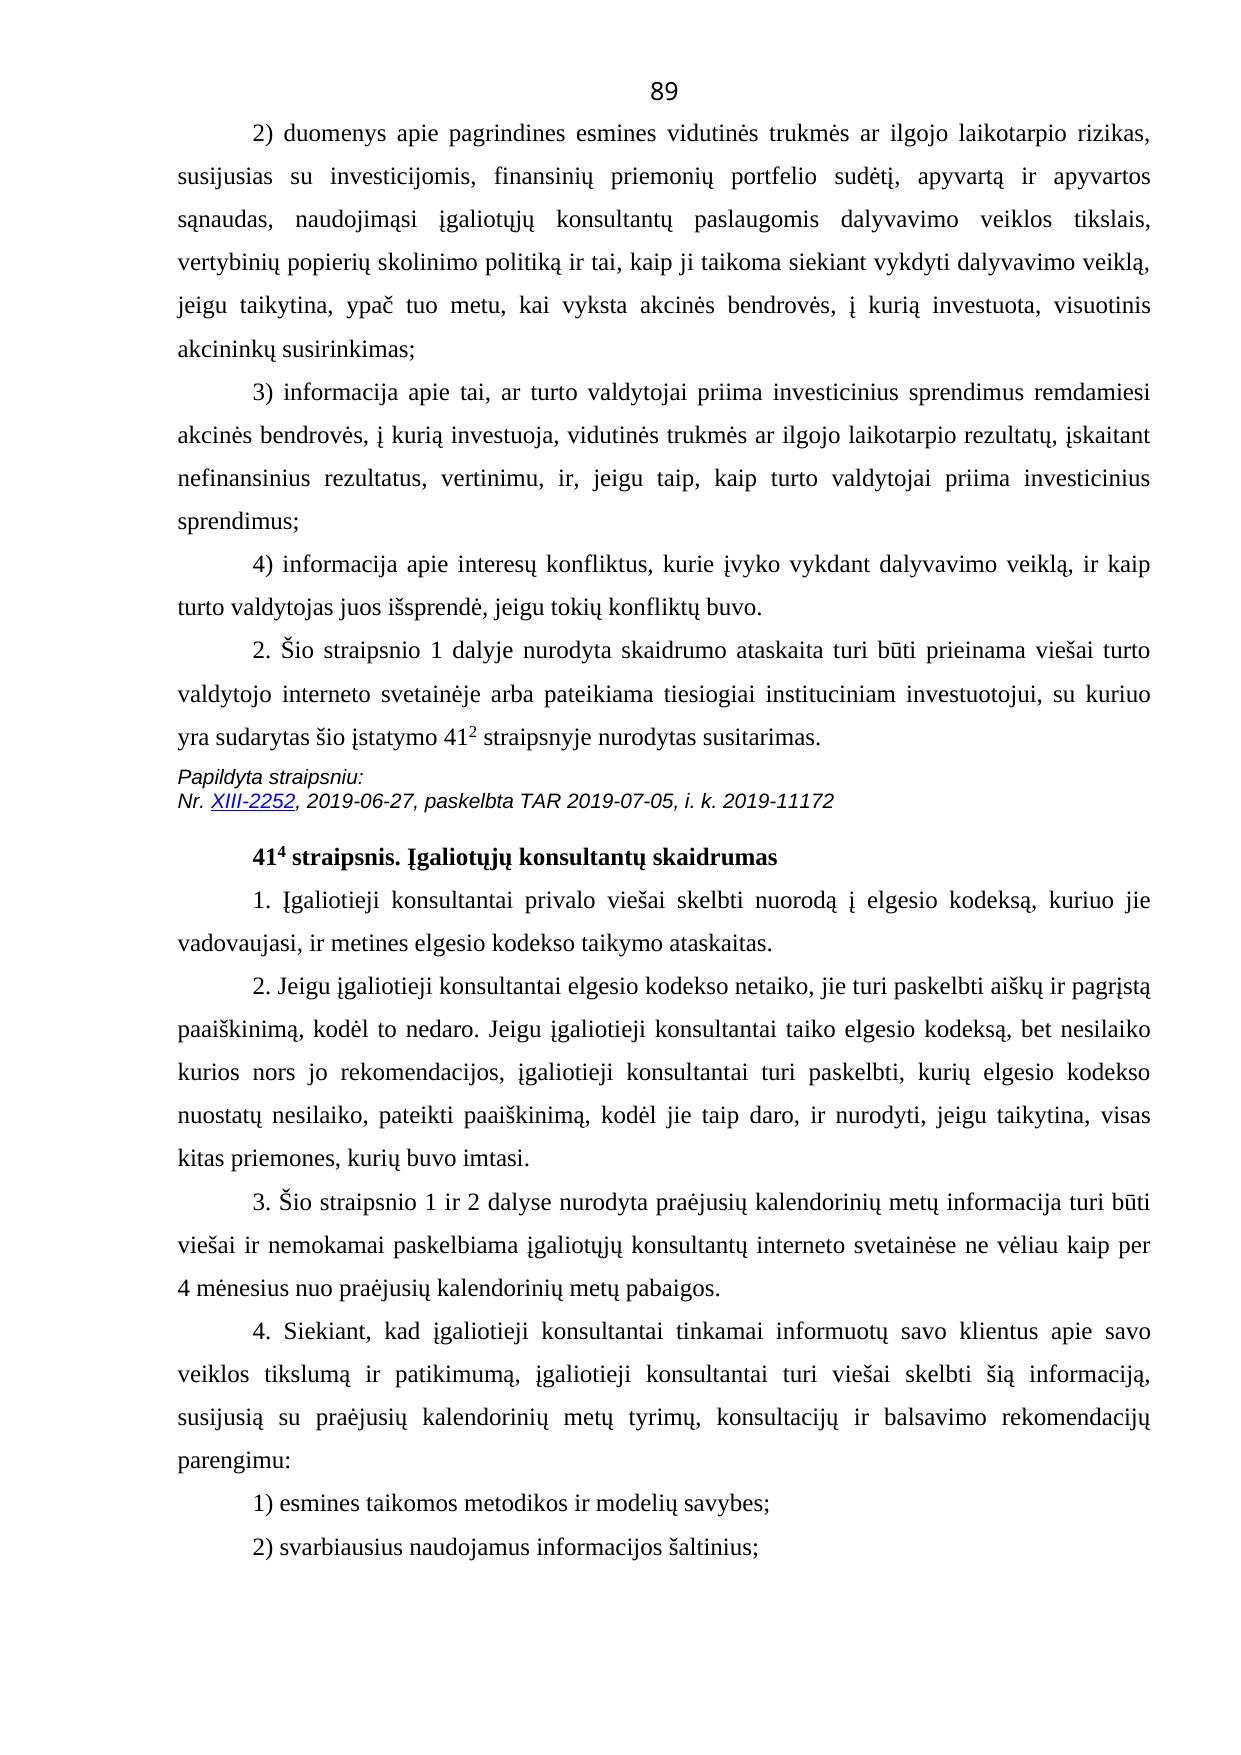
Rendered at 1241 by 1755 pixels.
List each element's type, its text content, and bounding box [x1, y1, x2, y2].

text Nr. XIII-2252, 2019-06-27, paskelbta TAR 2019-07-05, i. k. 2019-11172 [177, 789, 1152, 813]
text 2. Šio straipsnio 1 dalyje nurodyta skaidrumo ataskaita turi būti prieinama viešai turto valdytojo interneto svetainėje arba pateikiama tiesiogiai instituciniam investuotojui, su kuriuo yra sudarytas šio įstatymo 412 straipsnyje nurodytas susitarimas. [177, 636, 1152, 751]
text 3) informacija apie tai, ar turto valdytojai priima investicinius sprendimus remdamiesi akcinės bendrovės, į kurią investuoja, vidutinės trukmės ar ilgojo laikotarpio rezultatų, įskaitant nefinansinius rezultatus, vertinimu, ir, jeigu taip, kaip turto valdytojai priima investicinius sprendimus; [177, 377, 1152, 535]
text 2. Jeigu įgaliotieji konsultantai elgesio kodekso netaiko, jie turi paskelbti aiškų ir pagrįstą paaiškinimą, kodėl to nedaro. Jeigu įgaliotieji konsultantai taiko elgesio kodeksą, bet nesilaiko kurios nors jo rekomendacijos, įgaliotieji konsultantai turi paskelbti, kurių elgesio kodekso nuostatų nesilaiko, pateikti paaiškinimą, kodėl jie taip daro, ir nurodyti, jeigu taikytina, visas kitas priemones, kurių buvo imtasi. [177, 971, 1152, 1172]
text 4. Siekiant, kad įgaliotieji konsultantai tinkamai informuotų savo klientus apie savo veiklos tikslumą ir patikimumą, įgaliotieji konsultantai turi viešai skelbti šią informaciją, susijusią su praėjusių kalendorinių metų tyrimų, konsultacijų ir balsavimo rekomendacijų parengimu: [177, 1316, 1152, 1474]
text 1) esmines taikomos metodikos ir modelių savybes; [177, 1488, 1152, 1517]
text 414 straipsnis. Įgaliotųjų konsultantų skaidrumas [177, 842, 1152, 870]
text 2) duomenys apie pagrindines esmines vidutinės trukmės ar ilgojo laikotarpio rizikas, susijusias su investicijomis, finansinių priemonių portfelio sudėtį, apyvartą ir apyvartos sąnaudas, naudojimąsi įgaliotųjų konsultantų paslaugomis dalyvavimo veiklos tikslais, vertybinių popierių skolinimo politiką ir tai, kaip ji taikoma siekiant vykdyti dalyvavimo veiklą, jeigu taikytina, ypač tuo metu, kai vyksta akcinės bendrovės, į kurią investuota, visuotinis akcininkų susirinkimas; [177, 118, 1152, 362]
text 2) svarbiausius naudojamus informacijos šaltinius; [177, 1532, 1152, 1560]
text 1. Įgaliotieji konsultantai privalo viešai skelbti nuorodą į elgesio kodeksą, kuriuo jie vadovaujasi, ir metines elgesio kodekso taikymo ataskaitas. [177, 885, 1152, 957]
text 4) informacija apie interesų konfliktus, kurie įvyko vykdant dalyvavimo veiklą, ir kaip turto valdytojas juos išsprendė, jeigu tokių konfliktų buvo. [177, 549, 1152, 621]
text 3. Šio straipsnio 1 ir 2 dalyse nurodyta praėjusių kalendorinių metų informacija turi būti viešai ir nemokamai paskelbiama įgaliotųjų konsultantų interneto svetainėse ne vėliau kaip per 4 mėnesius nuo praėjusių kalendorinių metų pabaigos. [177, 1187, 1152, 1302]
text Papildyta straipsniu: [177, 765, 1152, 789]
